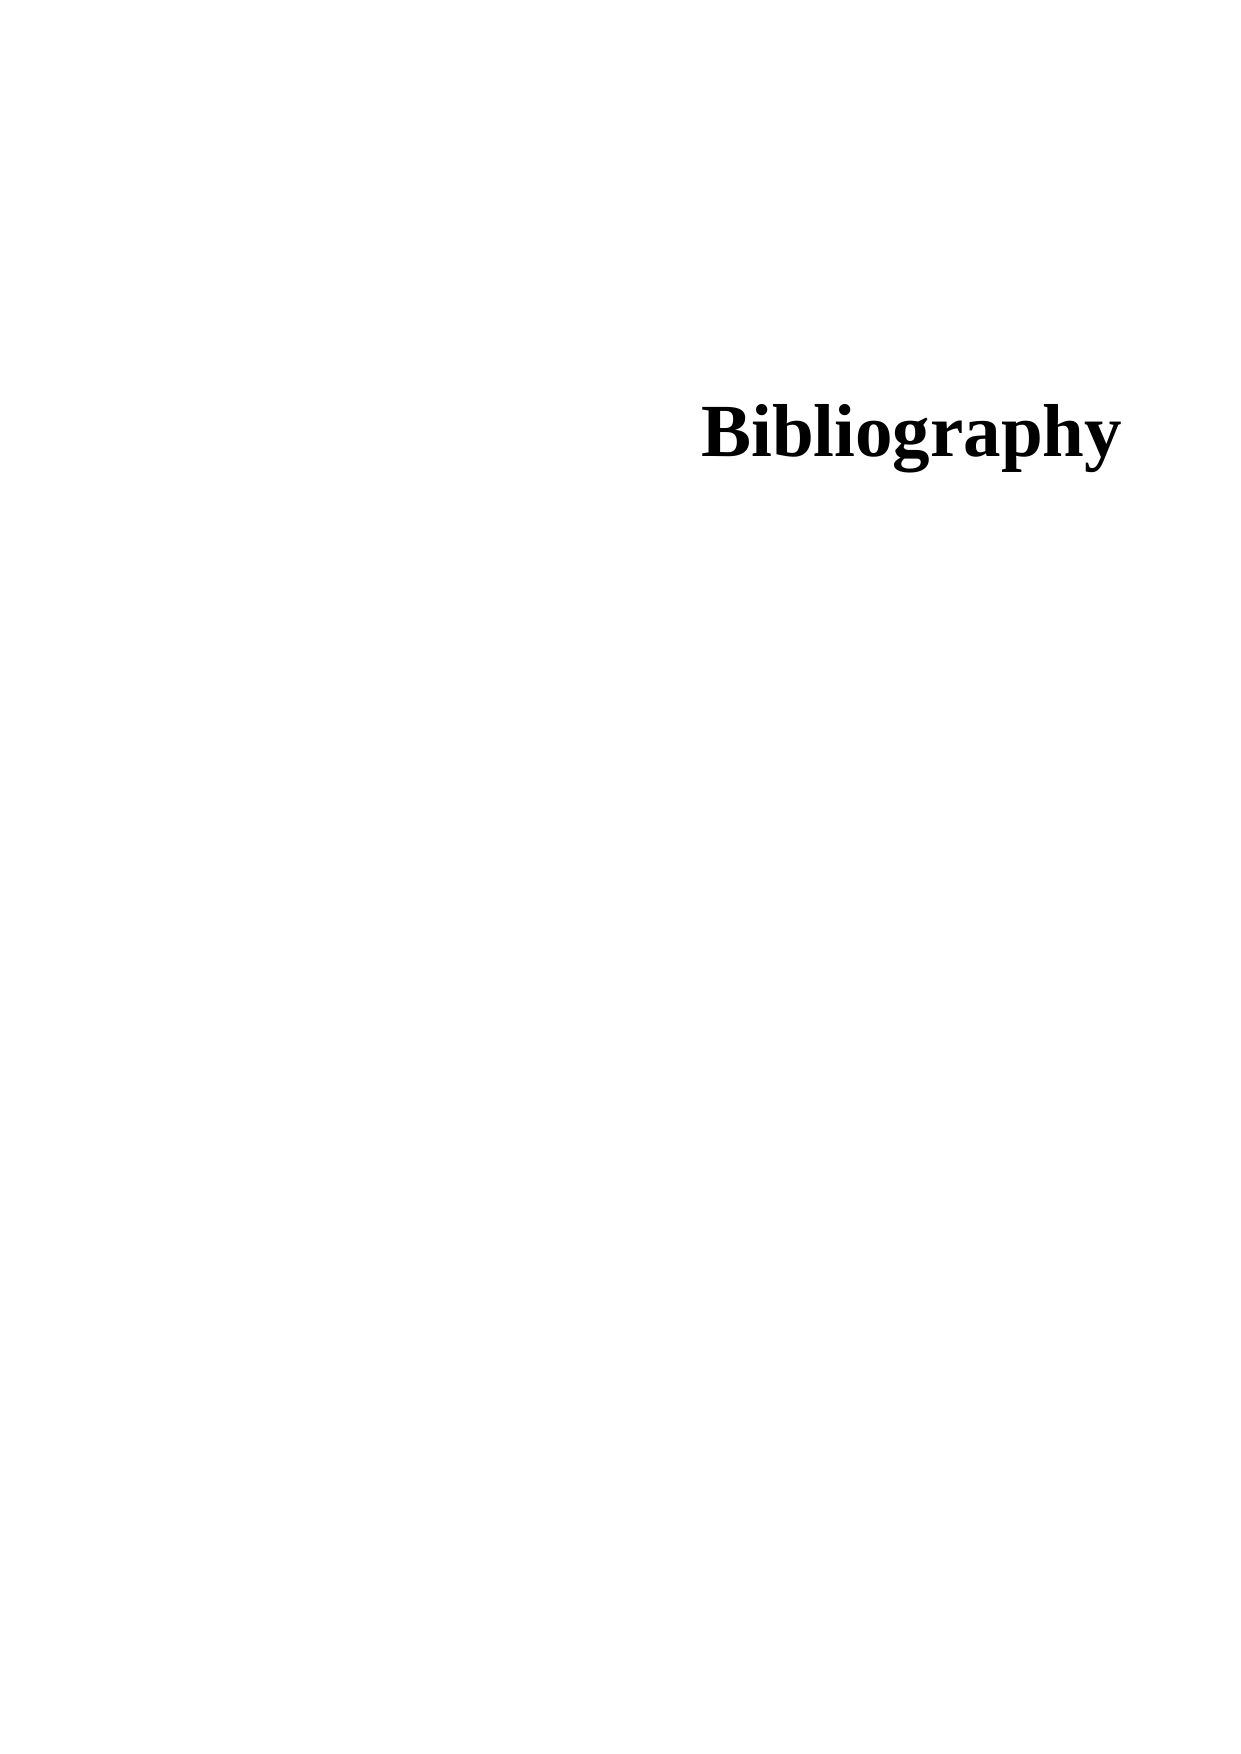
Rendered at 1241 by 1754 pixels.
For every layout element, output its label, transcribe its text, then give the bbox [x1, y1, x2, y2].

subtitle Bibliography [118, 386, 1122, 473]
